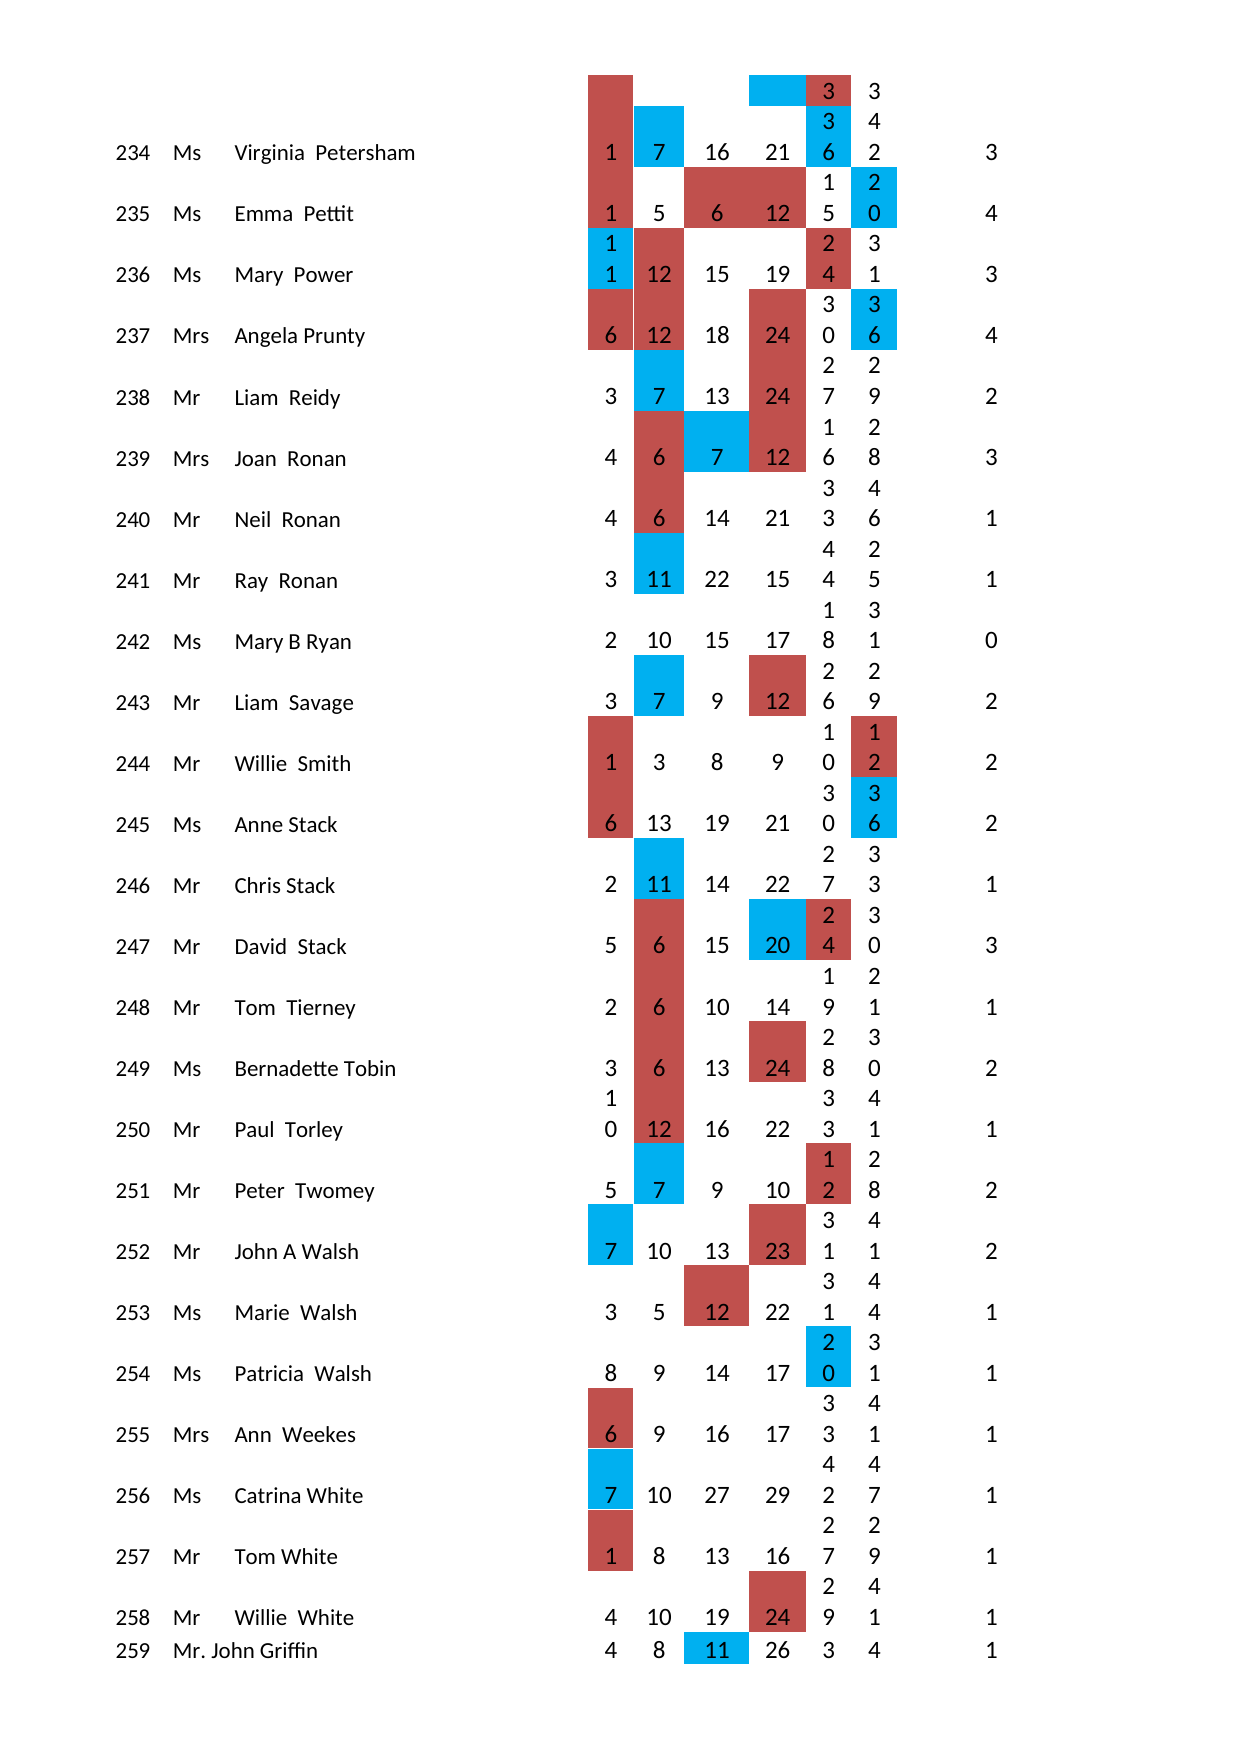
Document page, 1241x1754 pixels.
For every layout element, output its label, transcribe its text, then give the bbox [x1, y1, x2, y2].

table_cell [634, 75, 684, 106]
table_cell 41 [851, 1082, 897, 1143]
table_cell 19 [806, 960, 851, 1021]
table_cell [897, 1021, 954, 1082]
table_cell Mr [161, 472, 223, 533]
table_cell 27 [806, 838, 851, 899]
table_cell 8 [634, 1510, 684, 1571]
table_cell 14 [749, 960, 806, 1021]
table_cell [588, 75, 633, 106]
table_cell 241 [85, 533, 161, 594]
table_cell Joan Ronan [223, 411, 588, 472]
table_cell Mrs [161, 411, 223, 472]
table_cell Tom White [223, 1510, 588, 1571]
table_cell 29 [749, 1449, 806, 1509]
table_cell 253 [85, 1265, 161, 1326]
table_cell 21 [749, 472, 806, 533]
table_cell 19 [749, 228, 806, 289]
table_cell 10 [634, 1204, 684, 1265]
table_cell 25 [851, 533, 897, 594]
table_cell [897, 1388, 954, 1448]
table_cell 4 [588, 1632, 633, 1664]
table_cell David Stack [223, 899, 588, 960]
table_cell 5 [634, 167, 684, 228]
table_cell 10 [634, 1571, 684, 1632]
table_cell 1 [954, 960, 1028, 1021]
table_cell 2 [588, 594, 633, 655]
table_cell 31 [851, 228, 897, 289]
table_cell 17 [749, 1388, 806, 1448]
table_cell 1 [954, 1082, 1028, 1143]
table_cell 16 [684, 106, 749, 167]
table_cell 2 [954, 1021, 1028, 1082]
table_cell Mr. John Griffin [161, 1632, 588, 1664]
table_cell [897, 228, 954, 289]
table_cell 0 [954, 594, 1028, 655]
table_cell 10 [684, 960, 749, 1021]
table_cell Ms [161, 167, 223, 228]
table_cell Virginia Petersham [223, 106, 588, 167]
table_cell 9 [634, 1326, 684, 1387]
table_cell 22 [749, 1082, 806, 1143]
table_cell Mary B Ryan [223, 594, 588, 655]
table_cell 6 [634, 960, 684, 1021]
table_cell 41 [851, 1571, 897, 1632]
table_cell 31 [806, 1204, 851, 1265]
table_cell 27 [806, 350, 851, 411]
table_cell 10 [588, 1082, 633, 1143]
table_cell 240 [85, 472, 161, 533]
table_cell 11 [684, 1632, 749, 1664]
table_cell [897, 777, 954, 838]
table_cell Mr [161, 533, 223, 594]
table_cell 15 [684, 899, 749, 960]
table_cell Ms [161, 106, 223, 167]
table_cell 33 [806, 1388, 851, 1448]
table_cell Mr [161, 350, 223, 411]
table_cell 24 [749, 289, 806, 350]
table_cell Ms [161, 594, 223, 655]
table_cell 249 [85, 1021, 161, 1082]
table_cell 30 [851, 1021, 897, 1082]
table_cell 15 [749, 533, 806, 594]
table_cell 17 [749, 1326, 806, 1387]
table_cell 1 [588, 106, 633, 167]
table_cell 29 [851, 1510, 897, 1571]
table_cell 247 [85, 899, 161, 960]
table_cell Mr [161, 1143, 223, 1204]
table_cell Mr [161, 655, 223, 716]
table_cell 244 [85, 716, 161, 777]
table_cell [897, 472, 954, 533]
table_cell Emma Pettit [223, 167, 588, 228]
table_cell 24 [749, 1571, 806, 1632]
table_cell 26 [749, 1632, 806, 1664]
table_cell 2 [954, 716, 1028, 777]
table_cell 2 [954, 1143, 1028, 1204]
table_cell 16 [684, 1388, 749, 1448]
table_cell 33 [806, 1082, 851, 1143]
table_cell 27 [684, 1449, 749, 1509]
table_cell 7 [588, 1449, 633, 1509]
table_cell 33 [851, 838, 897, 899]
table_cell [897, 411, 954, 472]
table_cell 251 [85, 1143, 161, 1204]
table_cell 31 [851, 1326, 897, 1387]
table_cell [897, 594, 954, 655]
table_cell Paul Torley [223, 1082, 588, 1143]
table_cell 22 [749, 838, 806, 899]
table_cell 7 [634, 655, 684, 716]
table_cell Tom Tierney [223, 960, 588, 1021]
table_cell 238 [85, 350, 161, 411]
table_cell Mrs [161, 1388, 223, 1448]
table_cell 1 [954, 533, 1028, 594]
table_cell 258 [85, 1571, 161, 1632]
table_cell 242 [85, 594, 161, 655]
table_cell 21 [851, 960, 897, 1021]
table_cell 1 [954, 1571, 1028, 1632]
table_cell 246 [85, 838, 161, 899]
table_cell Mr [161, 1082, 223, 1143]
table_cell [897, 1204, 954, 1265]
table_cell 3 [954, 411, 1028, 472]
table_cell 21 [749, 106, 806, 167]
table_cell 31 [851, 594, 897, 655]
table_cell 3 [806, 75, 851, 106]
table_cell 16 [806, 411, 851, 472]
table_cell Neil Ronan [223, 472, 588, 533]
table_cell 9 [634, 1388, 684, 1448]
table_cell [223, 75, 588, 106]
table_cell 42 [851, 106, 897, 167]
table_cell 30 [806, 289, 851, 350]
table_cell 29 [851, 350, 897, 411]
table_cell Ms [161, 1326, 223, 1387]
table_cell 3 [588, 655, 633, 716]
table_cell Anne Stack [223, 777, 588, 838]
table_cell 248 [85, 960, 161, 1021]
table_cell 15 [684, 228, 749, 289]
table_cell 250 [85, 1082, 161, 1143]
table_cell 9 [749, 716, 806, 777]
table_cell 7 [684, 411, 749, 472]
table_cell 12 [749, 167, 806, 228]
table_cell Liam Savage [223, 655, 588, 716]
table_cell 4 [588, 472, 633, 533]
table_cell 2 [588, 838, 633, 899]
table_cell 237 [85, 289, 161, 350]
table_cell 27 [806, 1510, 851, 1571]
table_cell 1 [954, 838, 1028, 899]
table_cell 3 [851, 75, 897, 106]
table_cell Willie White [223, 1571, 588, 1632]
table_cell 24 [806, 899, 851, 960]
table_cell Ms [161, 1021, 223, 1082]
table_cell 3 [588, 350, 633, 411]
table_cell Bernadette Tobin [223, 1021, 588, 1082]
table_cell 8 [588, 1326, 633, 1387]
table_cell 33 [806, 472, 851, 533]
table_cell 239 [85, 411, 161, 472]
table_cell 1 [954, 1449, 1028, 1509]
table_cell 10 [749, 1143, 806, 1204]
table_cell [897, 1510, 954, 1571]
table_cell Willie Smith [223, 716, 588, 777]
table_cell Ray Ronan [223, 533, 588, 594]
table_cell 28 [851, 1143, 897, 1204]
table_cell 3 [954, 228, 1028, 289]
table_cell 6 [588, 1388, 633, 1448]
table_cell 10 [806, 716, 851, 777]
table_cell Mr [161, 1510, 223, 1571]
table_cell 2 [954, 655, 1028, 716]
table_cell [897, 1571, 954, 1632]
table_cell 13 [684, 350, 749, 411]
table_cell 1 [588, 1510, 633, 1571]
table_cell 7 [588, 1204, 633, 1265]
table_cell 7 [634, 350, 684, 411]
table_cell 22 [684, 533, 749, 594]
table_cell 11 [634, 838, 684, 899]
table_cell 12 [684, 1265, 749, 1326]
table_cell 12 [634, 289, 684, 350]
table_cell 4 [851, 1632, 897, 1664]
table_cell 1 [954, 472, 1028, 533]
table_cell 3 [954, 899, 1028, 960]
table_cell 2 [954, 350, 1028, 411]
table_cell 26 [806, 655, 851, 716]
table_cell 14 [684, 1326, 749, 1387]
table_cell [85, 75, 161, 106]
table_cell 22 [749, 1265, 806, 1326]
table_cell 1 [954, 1388, 1028, 1448]
table_cell [897, 1143, 954, 1204]
table_cell Marie Walsh [223, 1265, 588, 1326]
table_cell 18 [684, 289, 749, 350]
table_cell 7 [634, 106, 684, 167]
table_cell 6 [634, 411, 684, 472]
table_cell 3 [588, 533, 633, 594]
table_cell 47 [851, 1449, 897, 1509]
table_cell John A Walsh [223, 1204, 588, 1265]
table_cell [684, 75, 749, 106]
table_cell 1 [954, 1510, 1028, 1571]
table_cell Mary Power [223, 228, 588, 289]
table_cell 3 [806, 1632, 851, 1664]
table_cell [897, 1082, 954, 1143]
table_cell 254 [85, 1326, 161, 1387]
table_cell 3 [634, 716, 684, 777]
table_cell 5 [634, 1265, 684, 1326]
table_cell [897, 1265, 954, 1326]
table_cell 243 [85, 655, 161, 716]
table_cell [897, 1326, 954, 1387]
table_cell 1 [954, 1326, 1028, 1387]
table_cell 31 [806, 1265, 851, 1326]
table_cell 15 [684, 594, 749, 655]
table_cell Liam Reidy [223, 350, 588, 411]
table_cell 46 [851, 472, 897, 533]
table_cell 9 [684, 1143, 749, 1204]
table_cell Mr [161, 960, 223, 1021]
table_cell 234 [85, 106, 161, 167]
table_cell 6 [634, 899, 684, 960]
table_cell 24 [749, 1021, 806, 1082]
table_cell 8 [684, 716, 749, 777]
table_cell 10 [634, 594, 684, 655]
table_cell 9 [684, 655, 749, 716]
table_cell [749, 75, 806, 106]
table_cell 3 [588, 1021, 633, 1082]
table_cell 16 [684, 1082, 749, 1143]
table_cell Mr [161, 1571, 223, 1632]
table_cell Mr [161, 1204, 223, 1265]
table_cell 256 [85, 1449, 161, 1509]
table_cell 6 [588, 777, 633, 838]
table_cell [897, 716, 954, 777]
table_cell 36 [806, 106, 851, 167]
table_cell 236 [85, 228, 161, 289]
table_cell 8 [634, 1632, 684, 1664]
table_cell 13 [634, 777, 684, 838]
table_cell 4 [588, 411, 633, 472]
table_cell [897, 838, 954, 899]
table_cell 15 [806, 167, 851, 228]
table_cell 1 [954, 1265, 1028, 1326]
table_cell 23 [749, 1204, 806, 1265]
table_cell Mr [161, 838, 223, 899]
table_cell 12 [749, 655, 806, 716]
table_cell 12 [634, 228, 684, 289]
table_cell 11 [634, 533, 684, 594]
table_cell 4 [954, 289, 1028, 350]
table_cell 259 [85, 1632, 161, 1664]
table_cell 24 [806, 228, 851, 289]
table_cell 252 [85, 1204, 161, 1265]
table_cell [897, 960, 954, 1021]
table_cell Ms [161, 777, 223, 838]
table_cell 4 [954, 167, 1028, 228]
table_cell 4 [588, 1571, 633, 1632]
table_cell 19 [684, 1571, 749, 1632]
table_cell 5 [588, 899, 633, 960]
table_cell 2 [954, 1204, 1028, 1265]
table_cell 11 [588, 228, 633, 289]
table_cell 29 [806, 1571, 851, 1632]
table_cell Angela Prunty [223, 289, 588, 350]
table_cell 3 [588, 1265, 633, 1326]
table_cell Catrina White [223, 1449, 588, 1509]
table_cell 7 [634, 1143, 684, 1204]
table_cell 12 [851, 716, 897, 777]
table_cell 36 [851, 777, 897, 838]
table_cell 1 [954, 1632, 1028, 1664]
table_cell 44 [806, 533, 851, 594]
table_cell Patricia Walsh [223, 1326, 588, 1387]
table_cell 235 [85, 167, 161, 228]
table_cell 30 [851, 899, 897, 960]
table_cell [897, 655, 954, 716]
table_cell 41 [851, 1204, 897, 1265]
table_cell 14 [684, 838, 749, 899]
table_cell Chris Stack [223, 838, 588, 899]
table_cell 14 [684, 472, 749, 533]
table_cell 10 [634, 1449, 684, 1509]
table_cell [897, 167, 954, 228]
table_cell 20 [851, 167, 897, 228]
table_cell 17 [749, 594, 806, 655]
table_cell 245 [85, 777, 161, 838]
table_cell 18 [806, 594, 851, 655]
table_cell [897, 75, 954, 106]
table_cell 36 [851, 289, 897, 350]
table_cell 19 [684, 777, 749, 838]
table_cell 20 [806, 1326, 851, 1387]
table_cell Mrs [161, 289, 223, 350]
table_cell 21 [749, 777, 806, 838]
table_cell 16 [749, 1510, 806, 1571]
table_cell Ann Weekes [223, 1388, 588, 1448]
table_cell [897, 350, 954, 411]
table_cell 29 [851, 655, 897, 716]
table_cell [954, 75, 1028, 106]
table_cell 1 [588, 167, 633, 228]
table_cell 24 [749, 350, 806, 411]
table_cell 20 [749, 899, 806, 960]
table_cell 42 [806, 1449, 851, 1509]
table_cell [897, 289, 954, 350]
table_cell 255 [85, 1388, 161, 1448]
table_cell 13 [684, 1021, 749, 1082]
table_cell 1 [588, 716, 633, 777]
table_cell Ms [161, 228, 223, 289]
table_cell 6 [634, 472, 684, 533]
table_cell Ms [161, 1265, 223, 1326]
table_cell 28 [851, 411, 897, 472]
table_cell Peter Twomey [223, 1143, 588, 1204]
table_cell Mr [161, 716, 223, 777]
table_cell 12 [634, 1082, 684, 1143]
table_cell 13 [684, 1204, 749, 1265]
table_cell 6 [684, 167, 749, 228]
table_cell [897, 899, 954, 960]
table_cell 5 [588, 1143, 633, 1204]
table_cell 6 [634, 1021, 684, 1082]
table_cell [897, 1449, 954, 1509]
table_cell [161, 75, 223, 106]
table_cell 2 [588, 960, 633, 1021]
table_cell Ms [161, 1449, 223, 1509]
table_cell [897, 533, 954, 594]
table_cell 3 [954, 106, 1028, 167]
table_cell 2 [954, 777, 1028, 838]
table_cell Mr [161, 899, 223, 960]
table_cell 30 [806, 777, 851, 838]
table_cell 13 [684, 1510, 749, 1571]
table_cell 41 [851, 1388, 897, 1448]
table_cell 257 [85, 1510, 161, 1571]
table_cell 12 [806, 1143, 851, 1204]
table_cell [897, 1632, 954, 1664]
table_cell 28 [806, 1021, 851, 1082]
table_cell [897, 106, 954, 167]
table_cell 6 [588, 289, 633, 350]
table_cell 44 [851, 1265, 897, 1326]
table_cell 12 [749, 411, 806, 472]
